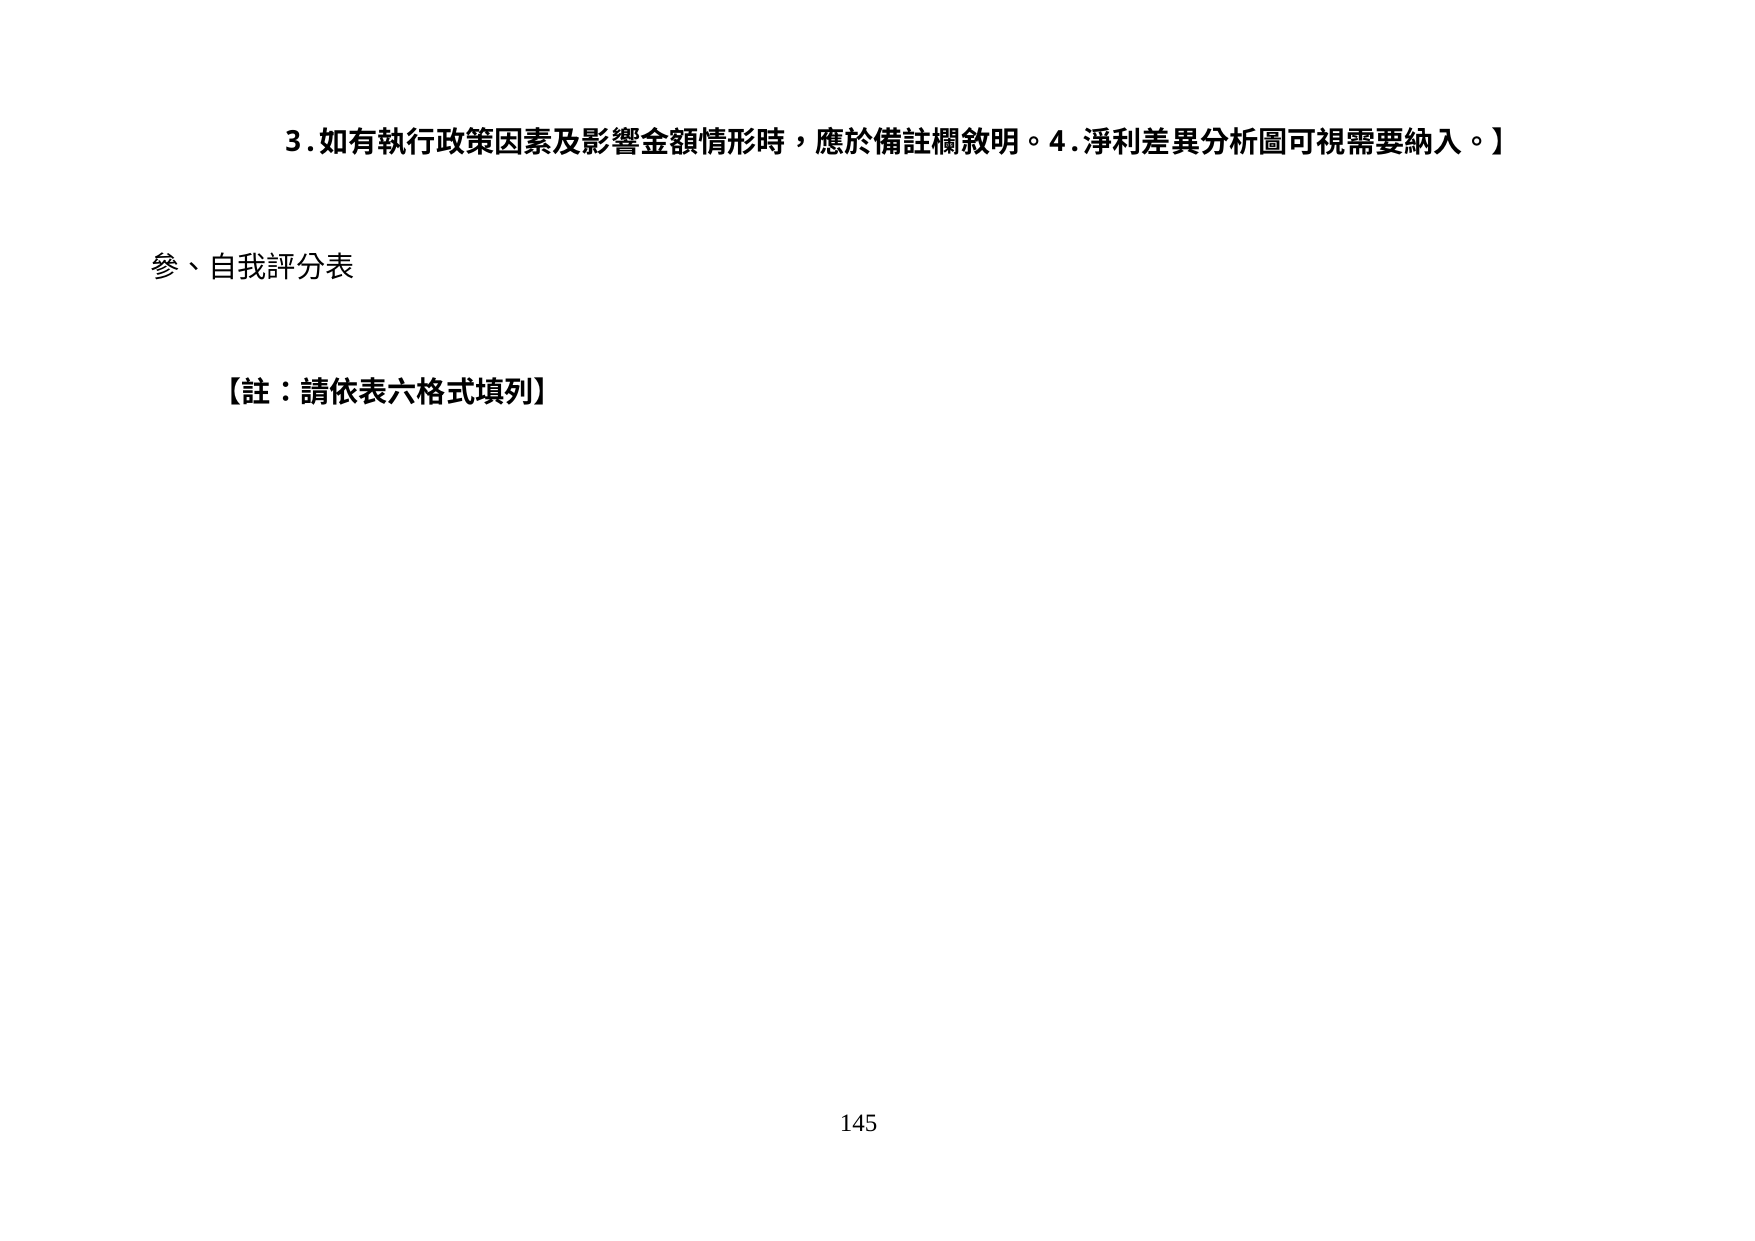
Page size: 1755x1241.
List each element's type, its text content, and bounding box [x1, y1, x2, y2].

text 【註：請依表六格式填列】 [206, 348, 1604, 411]
text 參、自我評分表 [150, 223, 1604, 286]
text 3.如有執行政策因素及影響金額情形時，應於備註欄敘明。4.淨利差異分析圖可視需要納入。】 [209, 98, 1604, 161]
